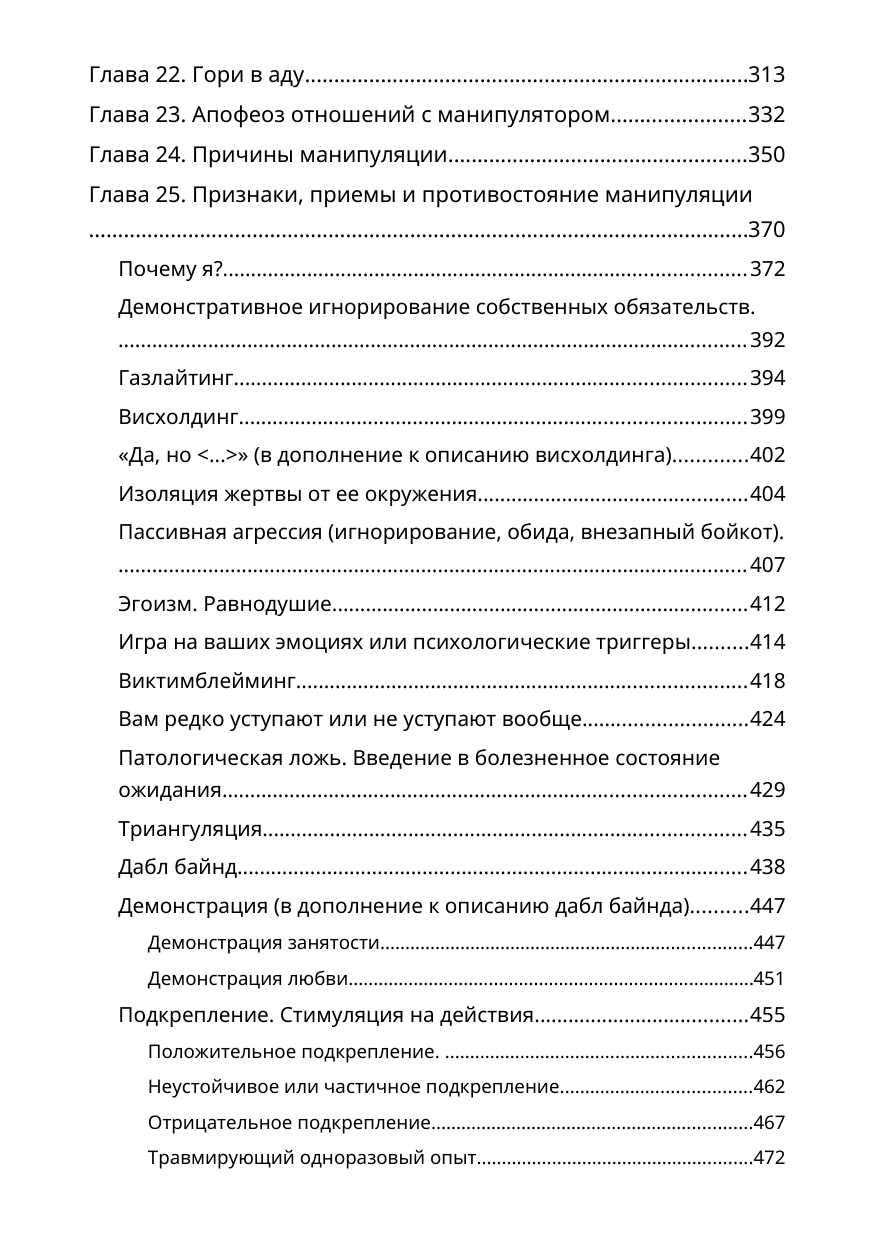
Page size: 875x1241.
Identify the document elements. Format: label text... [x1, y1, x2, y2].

text Патологическая ложь. Введение в болезненное состояние ожидания. 429 [118, 743, 786, 804]
text Глава 25. Признаки, приемы и противостояние манипуляции 370 [88, 179, 786, 243]
text Демонстративное игнорирование собственных обязательств. 392 [118, 292, 786, 325]
text Пассивная агрессия (игнорирование, обида, внезапный бойкот). 407 [118, 517, 786, 550]
